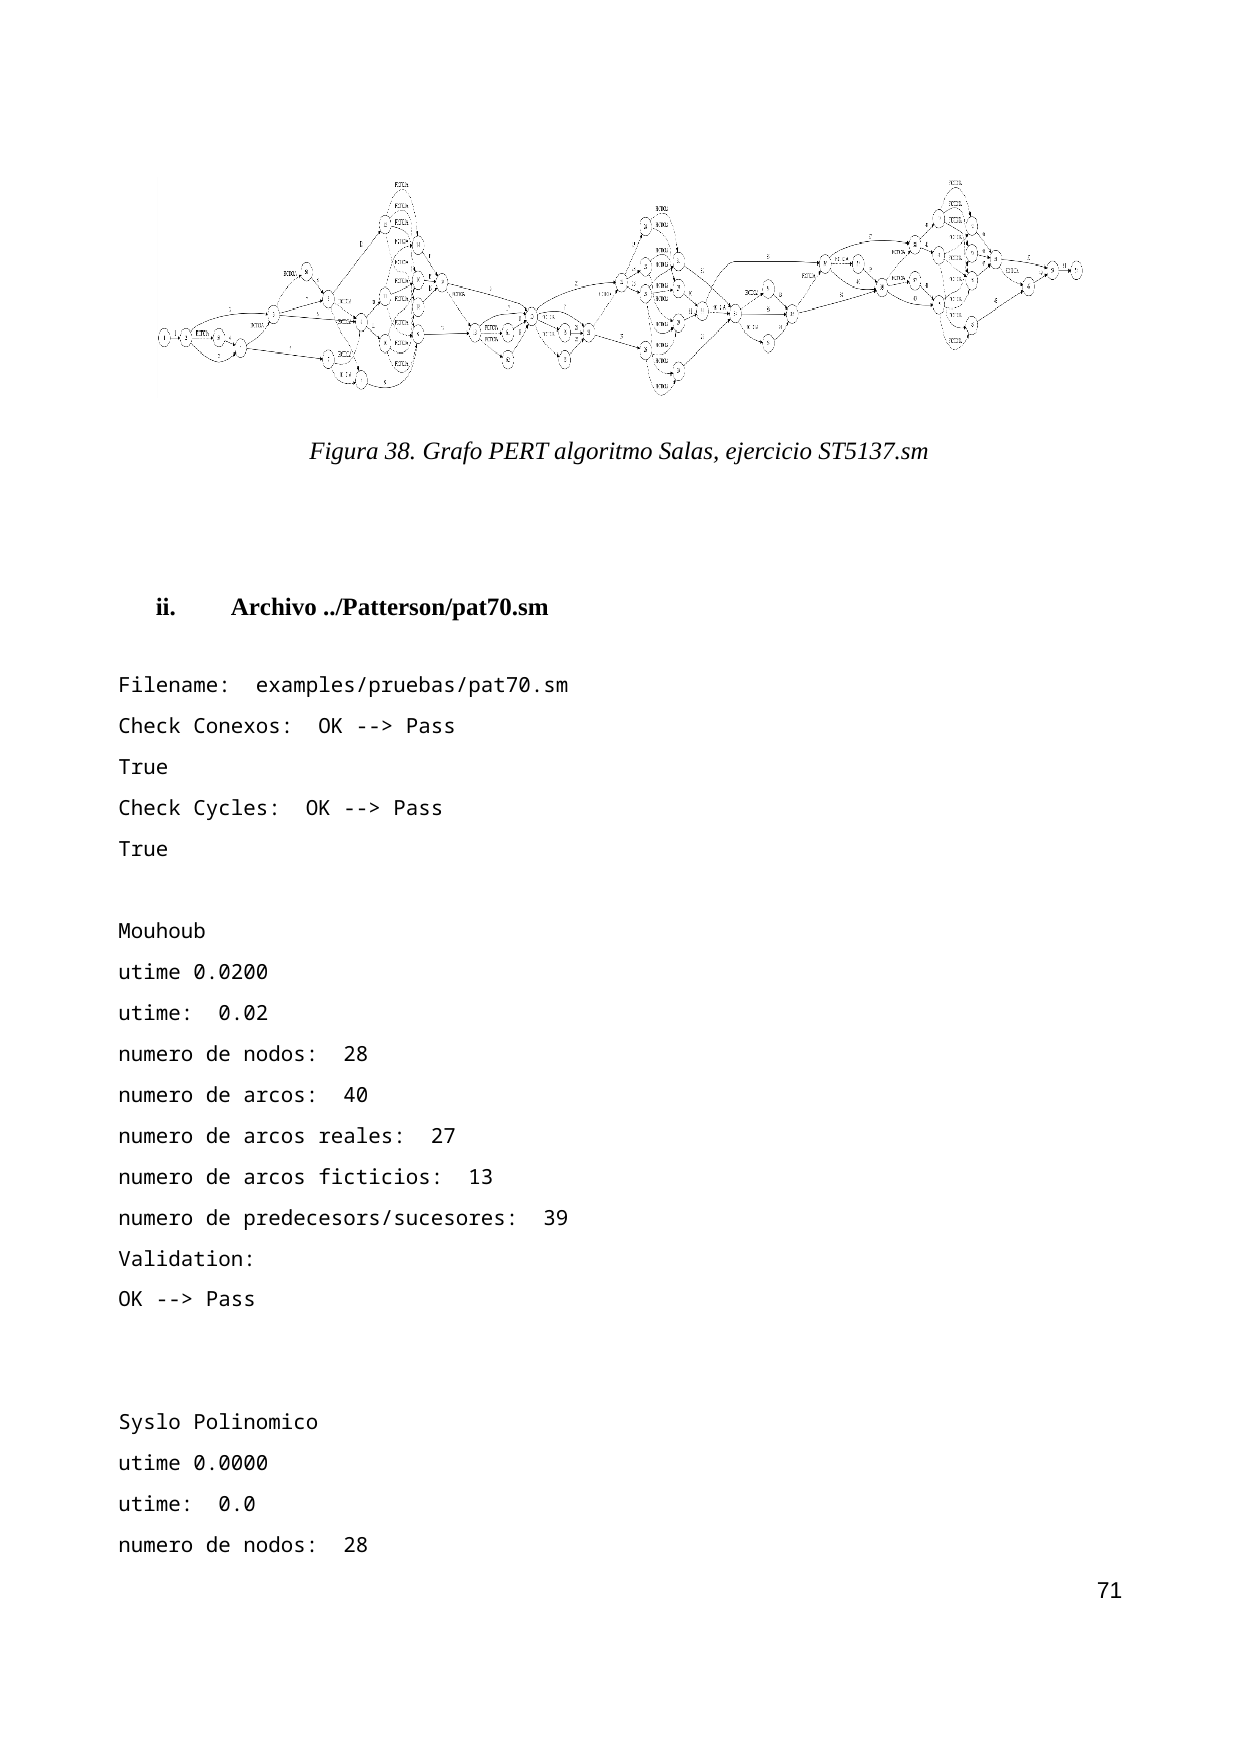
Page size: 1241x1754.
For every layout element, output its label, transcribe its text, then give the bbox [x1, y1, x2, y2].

text utime 0.0000 [118, 1448, 1122, 1477]
text Syslo Polinomico [118, 1407, 1122, 1436]
text Validation: [118, 1244, 1122, 1272]
text Check Conexos: OK --> Pass [118, 711, 1122, 740]
text Figura 38. Grafo PERT algoritmo Salas, ejercicio ST5137.sm [118, 436, 1122, 464]
text utime 0.0200 [118, 957, 1122, 986]
picture [157, 177, 1083, 398]
text numero de arcos reales: 27 [118, 1121, 1122, 1149]
text numero de predecesors/sucesores: 39 [118, 1203, 1122, 1231]
text numero de arcos: 40 [118, 1080, 1122, 1108]
text True [118, 834, 1122, 863]
text numero de nodos: 28 [118, 1530, 1122, 1559]
text utime: 0.02 [118, 998, 1122, 1026]
text Filename: examples/pruebas/pat70.sm [118, 671, 1122, 699]
text numero de arcos ficticios: 13 [118, 1162, 1122, 1190]
text utime: 0.0 [118, 1489, 1122, 1518]
text Check Cycles: OK --> Pass [118, 793, 1122, 822]
text OK --> Pass [118, 1284, 1122, 1313]
text Mouhoub [118, 916, 1122, 944]
list Archivo ../Patterson/pat70.sm [156, 592, 1122, 621]
text numero de nodos: 28 [118, 1039, 1122, 1067]
text True [118, 752, 1122, 781]
